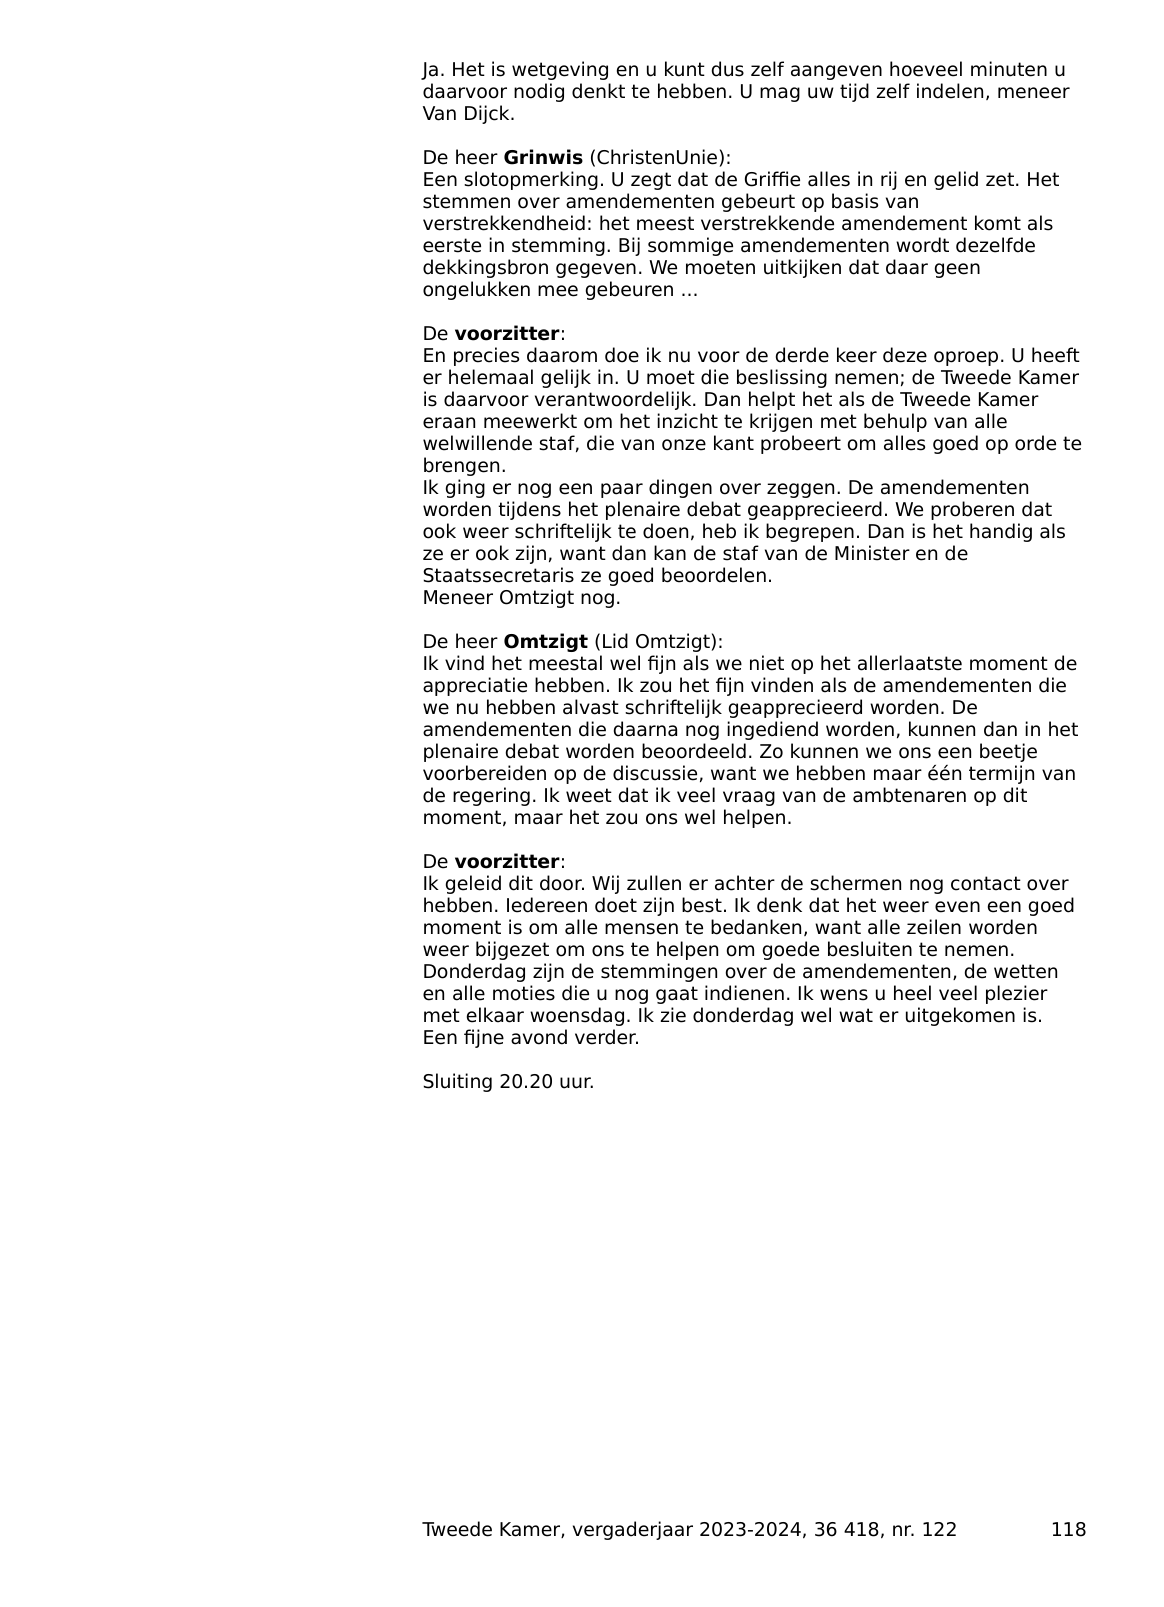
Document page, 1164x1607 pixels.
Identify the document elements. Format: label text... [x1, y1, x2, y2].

text Donderdag zijn de stemmingen over de amendementen, de wetten en alle moties die u nog gaat indienen. Ik wens u heel veel plezier met elkaar woensdag. Ik zie donderdag wel wat er uitgekomen is. [422, 961, 1087, 1027]
text Ik ging er nog een paar dingen over zeggen. De amendementen worden tijdens het plenaire debat geapprecieerd. We proberen dat ook weer schriftelijk te doen, heb ik begrepen. Dan is het handig als ze er ook zijn, want dan kan de staf van de Minister en de Staatssecretaris ze goed beoordelen. [422, 477, 1087, 587]
text Ik vind het meestal wel fijn als we niet op het allerlaatste moment de appreciatie hebben. Ik zou het fijn vinden als de amendementen die we nu hebben alvast schriftelijk geapprecieerd worden. De amendementen die daarna nog ingediend worden, kunnen dan in het plenaire debat worden beoordeeld. Zo kunnen we ons een beetje voorbereiden op de discussie, want we hebben maar één termijn van de regering. Ik weet dat ik veel vraag van de ambtenaren op dit moment, maar het zou ons wel helpen. [422, 653, 1087, 829]
text De heer Omtzigt (Lid Omtzigt): [422, 631, 1087, 653]
text Meneer Omtzigt nog. [422, 587, 1087, 609]
text De voorzitter: [422, 323, 1087, 345]
text Een fijne avond verder. [422, 1027, 1087, 1049]
text Een slotopmerking. U zegt dat de Griffie alles in rij en gelid zet. Het stemmen over amendementen gebeurt op basis van verstrekkendheid: het meest verstrekkende amendement komt als eerste in stemming. Bij sommige amendementen wordt dezelfde dekkingsbron gegeven. We moeten uitkijken dat daar geen ongelukken mee gebeuren ... [422, 169, 1087, 301]
text Ik geleid dit door. Wij zullen er achter de schermen nog contact over hebben. Iedereen doet zijn best. Ik denk dat het weer even een goed moment is om alle mensen te bedanken, want alle zeilen worden weer bijgezet om ons te helpen om goede besluiten te nemen. [422, 873, 1087, 961]
text Sluiting 20.20 uur. [422, 1071, 1087, 1093]
text Ja. Het is wetgeving en u kunt dus zelf aangeven hoeveel minuten u daarvoor nodig denkt te hebben. U mag uw tijd zelf indelen, meneer Van Dijck. [422, 59, 1087, 125]
text En precies daarom doe ik nu voor de derde keer deze oproep. U heeft er helemaal gelijk in. U moet die beslissing nemen; de Tweede Kamer is daarvoor verantwoordelijk. Dan helpt het als de Tweede Kamer eraan meewerkt om het inzicht te krijgen met behulp van alle welwillende staf, die van onze kant probeert om alles goed op orde te brengen. [422, 345, 1087, 477]
text De voorzitter: [422, 851, 1087, 873]
text De heer Grinwis (ChristenUnie): [422, 147, 1087, 169]
